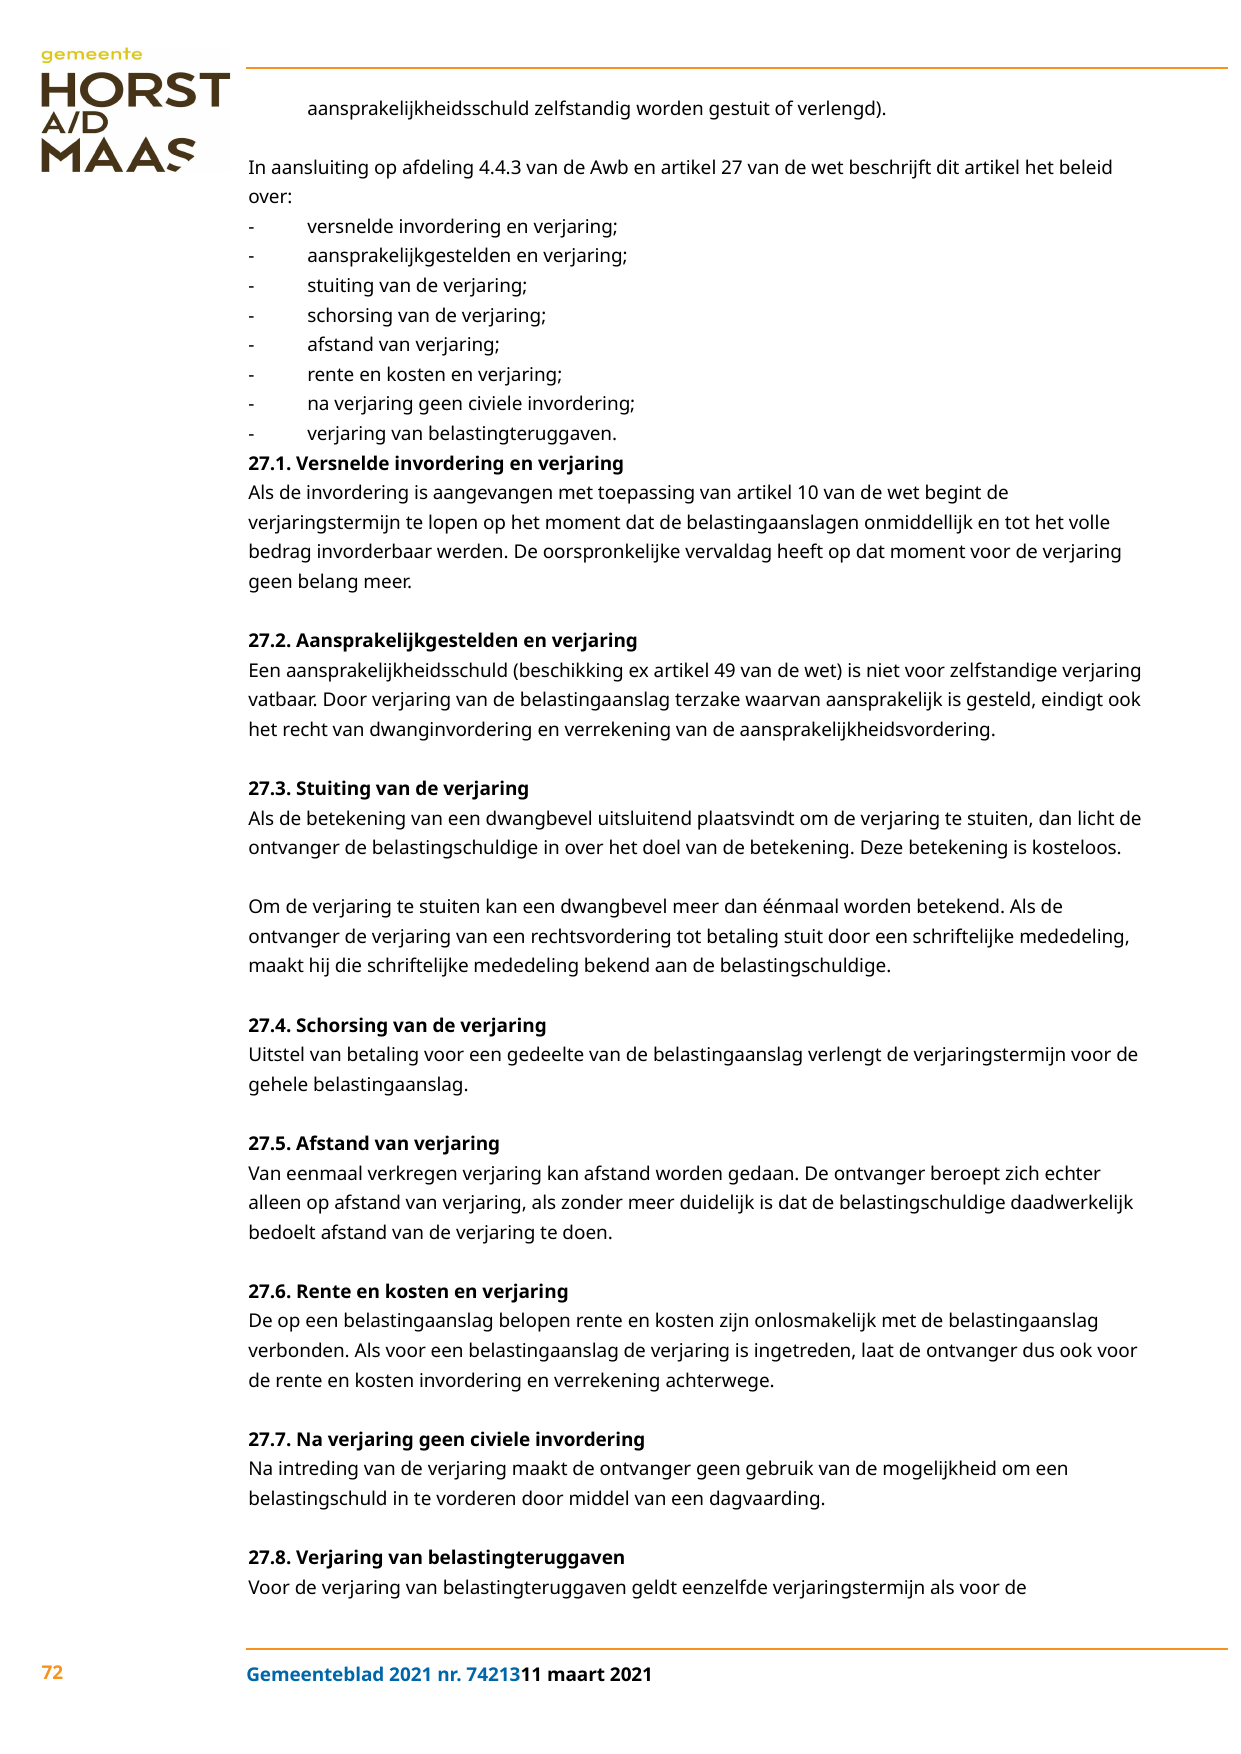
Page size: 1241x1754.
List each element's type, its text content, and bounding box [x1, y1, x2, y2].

list verjaring van belastingteruggaven. [248, 420, 1152, 446]
text 27.5. Afstand van verjaring [248, 1130, 1152, 1156]
text Om de verjaring te stuiten kan een dwangbevel meer dan éénmaal worden betekend. Als de ontvanger de verjaring van een rechtsvordering tot betaling stuit door een schriftelijke mededeling, maakt hij die schriftelijke mededeling bekend aan de belastingschuldige. [248, 893, 1152, 978]
list afstand van verjaring; [248, 331, 1152, 357]
text 27.1. Versnelde invordering en verjaring [248, 450, 1152, 476]
list aansprakelijkgestelden en verjaring; [248, 243, 1152, 268]
list versnelde invordering en verjaring; [248, 213, 1152, 239]
text De op een belastingaanslag belopen rente en kosten zijn onlosmakelijk met de belastingaanslag verbonden. Als voor een belastingaanslag de verjaring is ingetreden, laat de ontvanger dus ook voor de rente en kosten invordering en verrekening achterwege. [248, 1308, 1152, 1393]
text 27.2. Aansprakelijkgestelden en verjaring [248, 627, 1152, 653]
text 27.7. Na verjaring geen civiele invordering [248, 1426, 1152, 1452]
text 27.8. Verjaring van belastingteruggaven [248, 1544, 1152, 1570]
text Voor de verjaring van belastingteruggaven geldt eenzelfde verjaringstermijn als voor de [248, 1574, 1152, 1600]
text Van eenmaal verkregen verjaring kan afstand worden gedaan. De ontvanger beroept zich echter alleen op afstand van verjaring, als zonder meer duidelijk is dat de belastingschuldige daadwerkelijk bedoelt afstand van de verjaring te doen. [248, 1160, 1152, 1245]
text In aansluiting op afdeling 4.4.3 van de Awb en artikel 27 van de wet beschrijft dit artikel het beleid over: [248, 154, 1152, 209]
text 27.6. Rente en kosten en verjaring [248, 1278, 1152, 1304]
text Uitstel van betaling voor een gedeelte van de belastingaanslag verlengt de verjaringstermijn voor de gehele belastingaanslag. [248, 1041, 1152, 1097]
text 27.4. Schorsing van de verjaring [248, 1012, 1152, 1038]
list schorsing van de verjaring; [248, 302, 1152, 328]
list rente en kosten en verjaring; [248, 361, 1152, 387]
list na verjaring geen civiele invordering; [248, 391, 1152, 416]
text Als de betekening van een dwangbevel uitsluitend plaatsvindt om de verjaring te stuiten, dan licht de ontvanger de belastingschuldige in over het doel van de betekening. Deze betekening is kosteloos. [248, 805, 1152, 860]
text Een aansprakelijkheidsschuld (beschikking ex artikel 49 van de wet) is niet voor zelfstandige verjaring vatbaar. Door verjaring van de belastingaanslag terzake waarvan aansprakelijk is gesteld, eindigt ook het recht van dwanginvordering en verrekening van de aansprakelijkheidsvordering. [248, 657, 1152, 742]
list stuiting van de verjaring; [248, 272, 1152, 298]
text Na intreding van de verjaring maakt de ontvanger geen gebruik van de mogelijkheid om een belastingschuld in te vorderen door middel van een dagvaarding. [248, 1456, 1152, 1511]
text Als de invordering is aangevangen met toepassing van artikel 10 van de wet begint de verjaringstermijn te lopen op het moment dat de belastingaanslagen onmiddellijk en tot het volle bedrag invorderbaar werden. De oorspronkelijke vervaldag heeft op dat moment voor de verjaring geen belang meer. [248, 479, 1152, 594]
picture [41, 47, 231, 172]
text 27.3. Stuiting van de verjaring [248, 775, 1152, 801]
list aansprakelijkheidsschuld zelfstandig worden gestuit of verlengd). [248, 95, 1152, 121]
